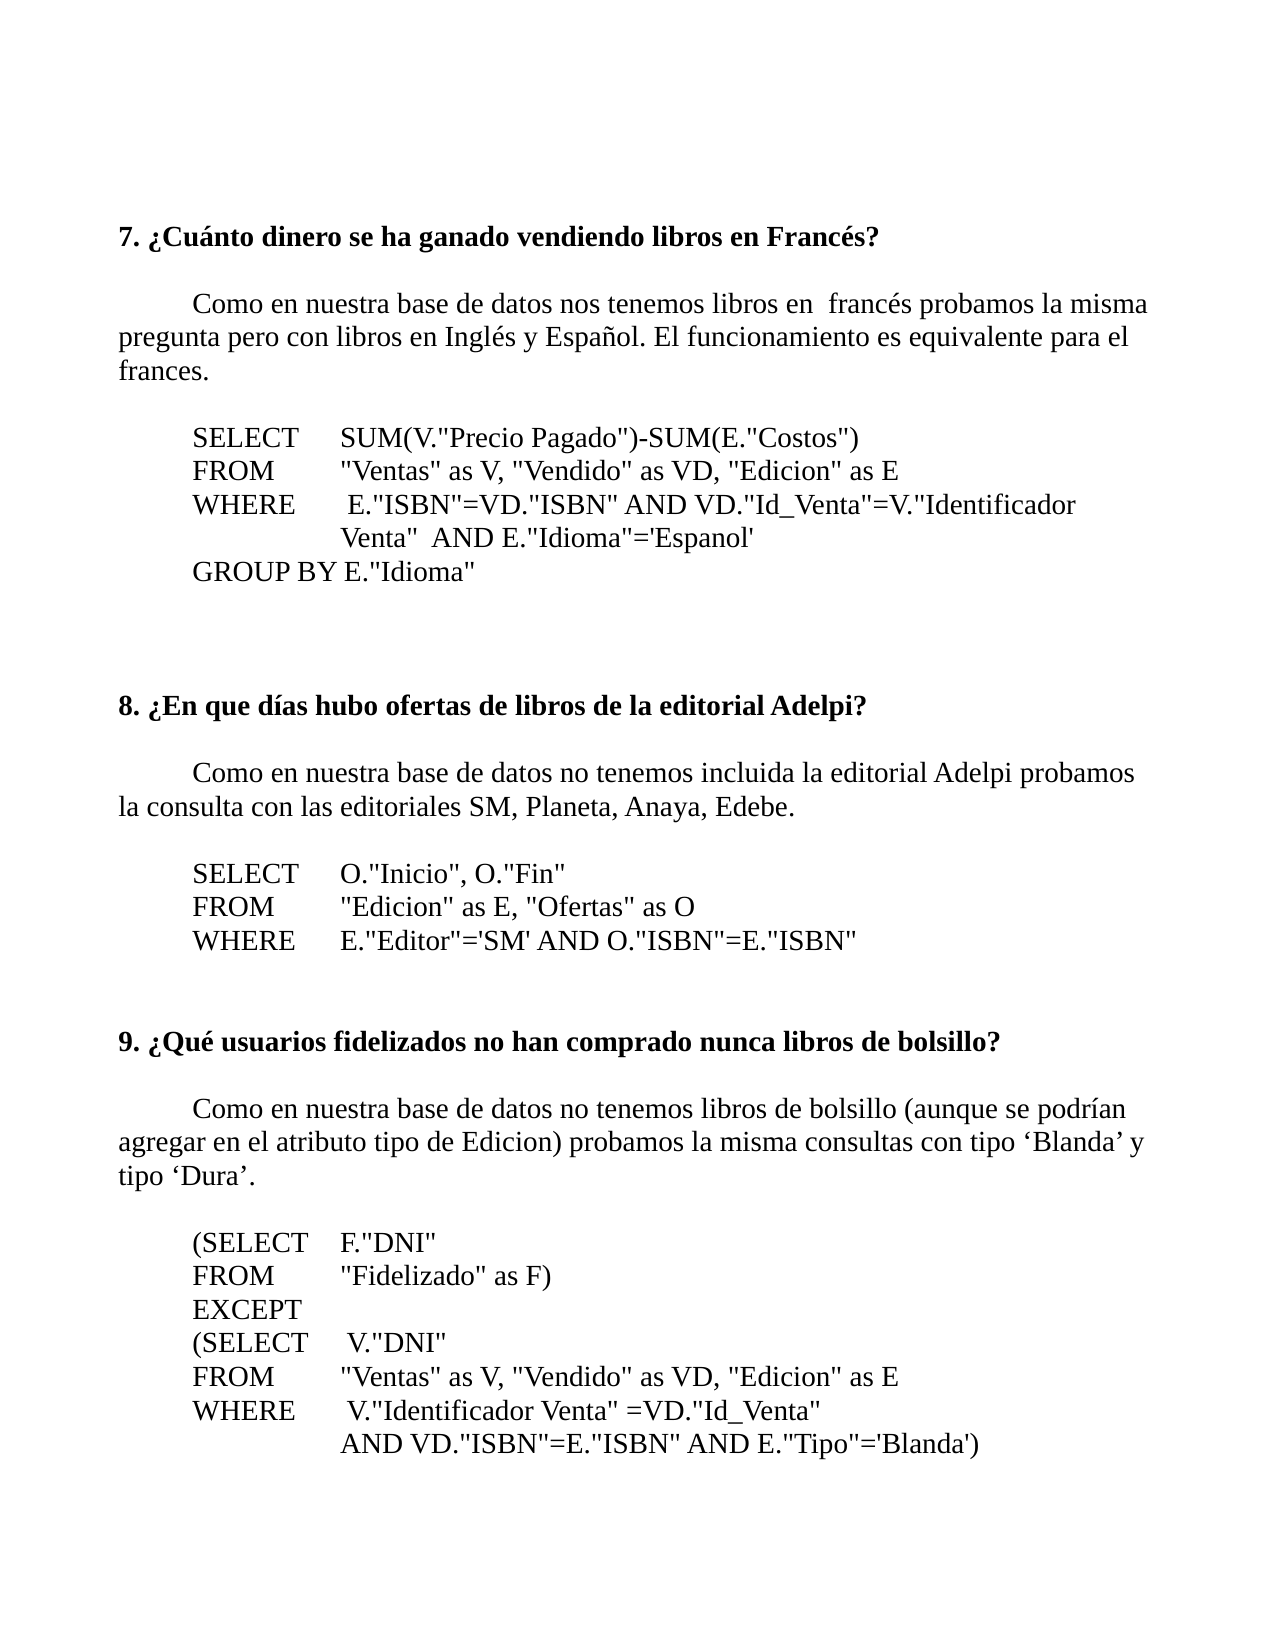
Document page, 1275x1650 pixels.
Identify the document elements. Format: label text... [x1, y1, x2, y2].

text 9. ¿Qué usuarios fidelizados no han comprado nunca libros de bolsillo? [118, 1024, 1157, 1057]
text FROM "Fidelizado" as F) [118, 1258, 1157, 1292]
text WHERE V."Identificador Venta" =VD."Id_Venta" [118, 1393, 1157, 1426]
text 7. ¿Cuánto dinero se ha ganado vendiendo libros en Francés? [118, 219, 1157, 252]
text Como en nuestra base de datos no tenemos libros de bolsillo (aunque se podrían agregar en el atributo tipo de Edicion) probamos la misma consultas con tipo ‘Blanda’ y tipo ‘Dura’. [118, 1091, 1157, 1191]
text FROM "Ventas" as V, "Vendido" as VD, "Edicion" as E [118, 1359, 1157, 1393]
text (SELECT F."DNI" [118, 1225, 1157, 1258]
text WHERE E."ISBN"=VD."ISBN" AND VD."Id_Venta"=V."Identificador Venta" AND E."Idioma"='Espanol' [118, 487, 1157, 554]
text EXCEPT [118, 1292, 1157, 1326]
text Como en nuestra base de datos no tenemos incluida la editorial Adelpi probamos la consulta con las editoriales SM, Planeta, Anaya, Edebe. [118, 755, 1157, 822]
text GROUP BY E."Idioma" [118, 554, 1157, 588]
text WHERE E."Editor"='SM' AND O."ISBN"=E."ISBN" [118, 923, 1157, 957]
text AND VD."ISBN"=E."ISBN" AND E."Tipo"='Blanda') [118, 1426, 1157, 1460]
text SELECT O."Inicio", O."Fin" [118, 856, 1157, 889]
text 8. ¿En que días hubo ofertas de libros de la editorial Adelpi? [118, 688, 1157, 722]
text SELECT SUM(V."Precio Pagado")-SUM(E."Costos") [118, 420, 1157, 453]
text FROM "Ventas" as V, "Vendido" as VD, "Edicion" as E [118, 453, 1157, 487]
text FROM "Edicion" as E, "Ofertas" as O [118, 889, 1157, 923]
text (SELECT V."DNI" [118, 1326, 1157, 1359]
text Como en nuestra base de datos nos tenemos libros en francés probamos la misma pregunta pero con libros en Inglés y Español. El funcionamiento es equivalente para el frances. [118, 286, 1157, 386]
